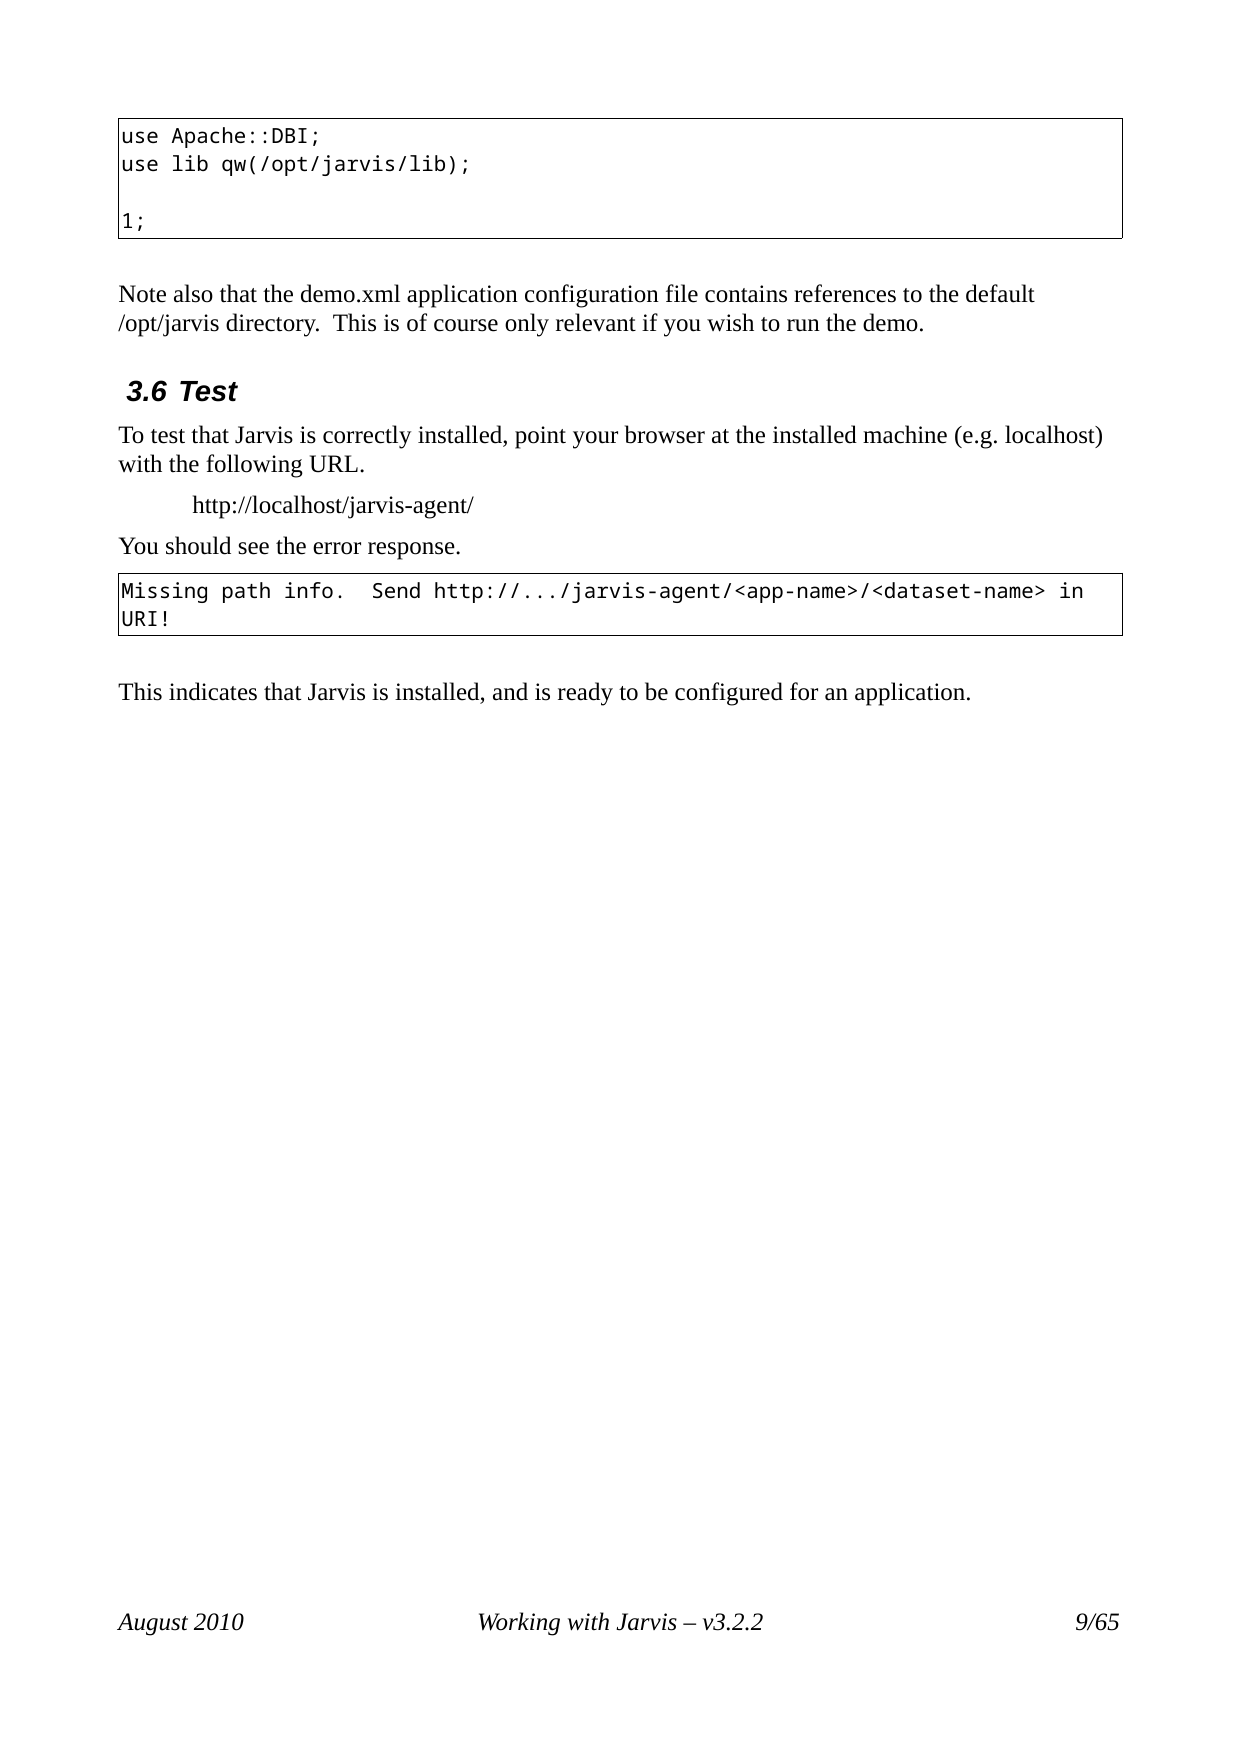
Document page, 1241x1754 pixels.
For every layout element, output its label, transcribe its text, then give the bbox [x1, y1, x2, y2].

text http://localhost/jarvis-agent/ [118, 490, 1122, 519]
text This indicates that Jarvis is installed, and is ready to be configured for an application. [118, 677, 1122, 706]
text Note also that the demo.xml application configuration file contains references to the default /opt/jarvis directory. This is of course only relevant if you wish to run the demo. [118, 279, 1122, 337]
text You should see the error response. [118, 531, 1122, 560]
text use Apache::DBI; [119, 119, 1122, 147]
text 1; [119, 203, 1122, 238]
text use lib qw(/opt/jarvis/lib); [119, 147, 1122, 178]
text Missing path info. Send http://.../jarvis-agent/<app-name>/<dataset-name> in URI! [119, 574, 1122, 635]
subtitle Test [118, 374, 1122, 408]
text To test that Jarvis is correctly installed, point your browser at the installed machine (e.g. localhost) with the following URL. [118, 420, 1122, 478]
